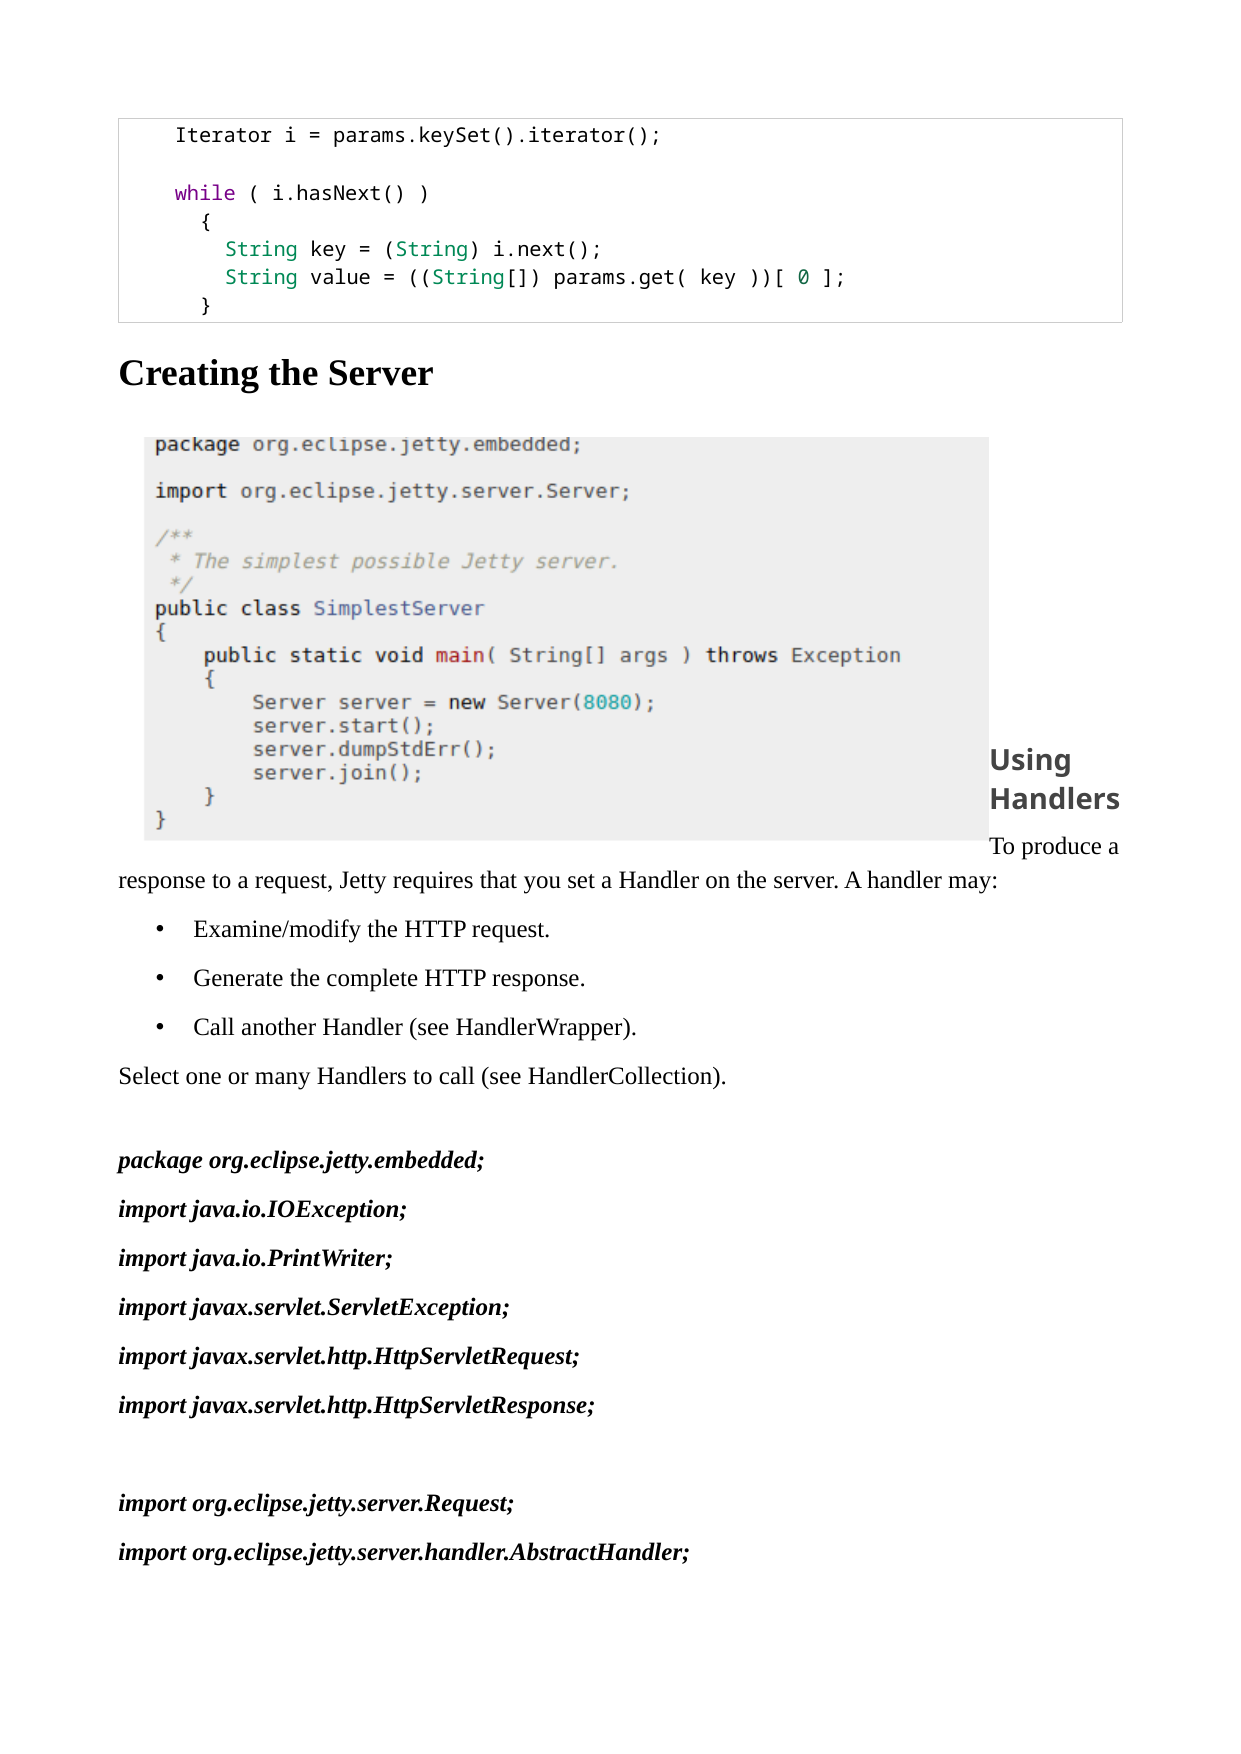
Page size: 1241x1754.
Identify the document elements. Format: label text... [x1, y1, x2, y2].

text String key = (String) i.next(); [119, 232, 1122, 260]
text [0, 211, 45, 239]
subtitle [118, 739, 135, 818]
text } [119, 288, 1122, 322]
text [0, 267, 45, 295]
subtitle Using Handlers [989, 739, 1122, 818]
text [0, 183, 45, 211]
text Iterator i = params.keySet().iterator(); [119, 119, 1122, 149]
text Select one or many Handlers to call (see HandlerCollection). [118, 1061, 1122, 1090]
text import javax.servlet.http.HttpServletResponse; [118, 1390, 1122, 1419]
text [0, 126, 45, 154]
text import java.io.PrintWriter; [118, 1243, 1122, 1272]
list Examine/modify the HTTP request. [156, 914, 1122, 943]
list Generate the complete HTTP response. [156, 963, 1122, 992]
text import org.eclipse.jetty.server.handler.AbstractHandler; [118, 1537, 1122, 1566]
text import javax.servlet.ServletException; [118, 1292, 1122, 1321]
list Call another Handler (see HandlerWrapper). [156, 1012, 1122, 1041]
text while ( i.hasNext() ) [119, 176, 1122, 204]
text To produce a response to a request, Jetty requires that you set a Handler on the server. A handler may: [118, 831, 1122, 894]
text import javax.servlet.http.HttpServletRequest; [118, 1341, 1122, 1370]
text [0, 295, 45, 324]
text Creating the Server [118, 351, 1122, 394]
picture [135, 437, 989, 847]
text package org.eclipse.jetty.embedded; [118, 1111, 1122, 1174]
text import java.io.IOException; [118, 1194, 1122, 1223]
text { [119, 204, 1122, 232]
text [0, 239, 45, 267]
text import org.eclipse.jetty.server.Request; [118, 1488, 1122, 1517]
text String value = ((String[]) params.get( key ))[ 0 ]; [119, 260, 1122, 288]
